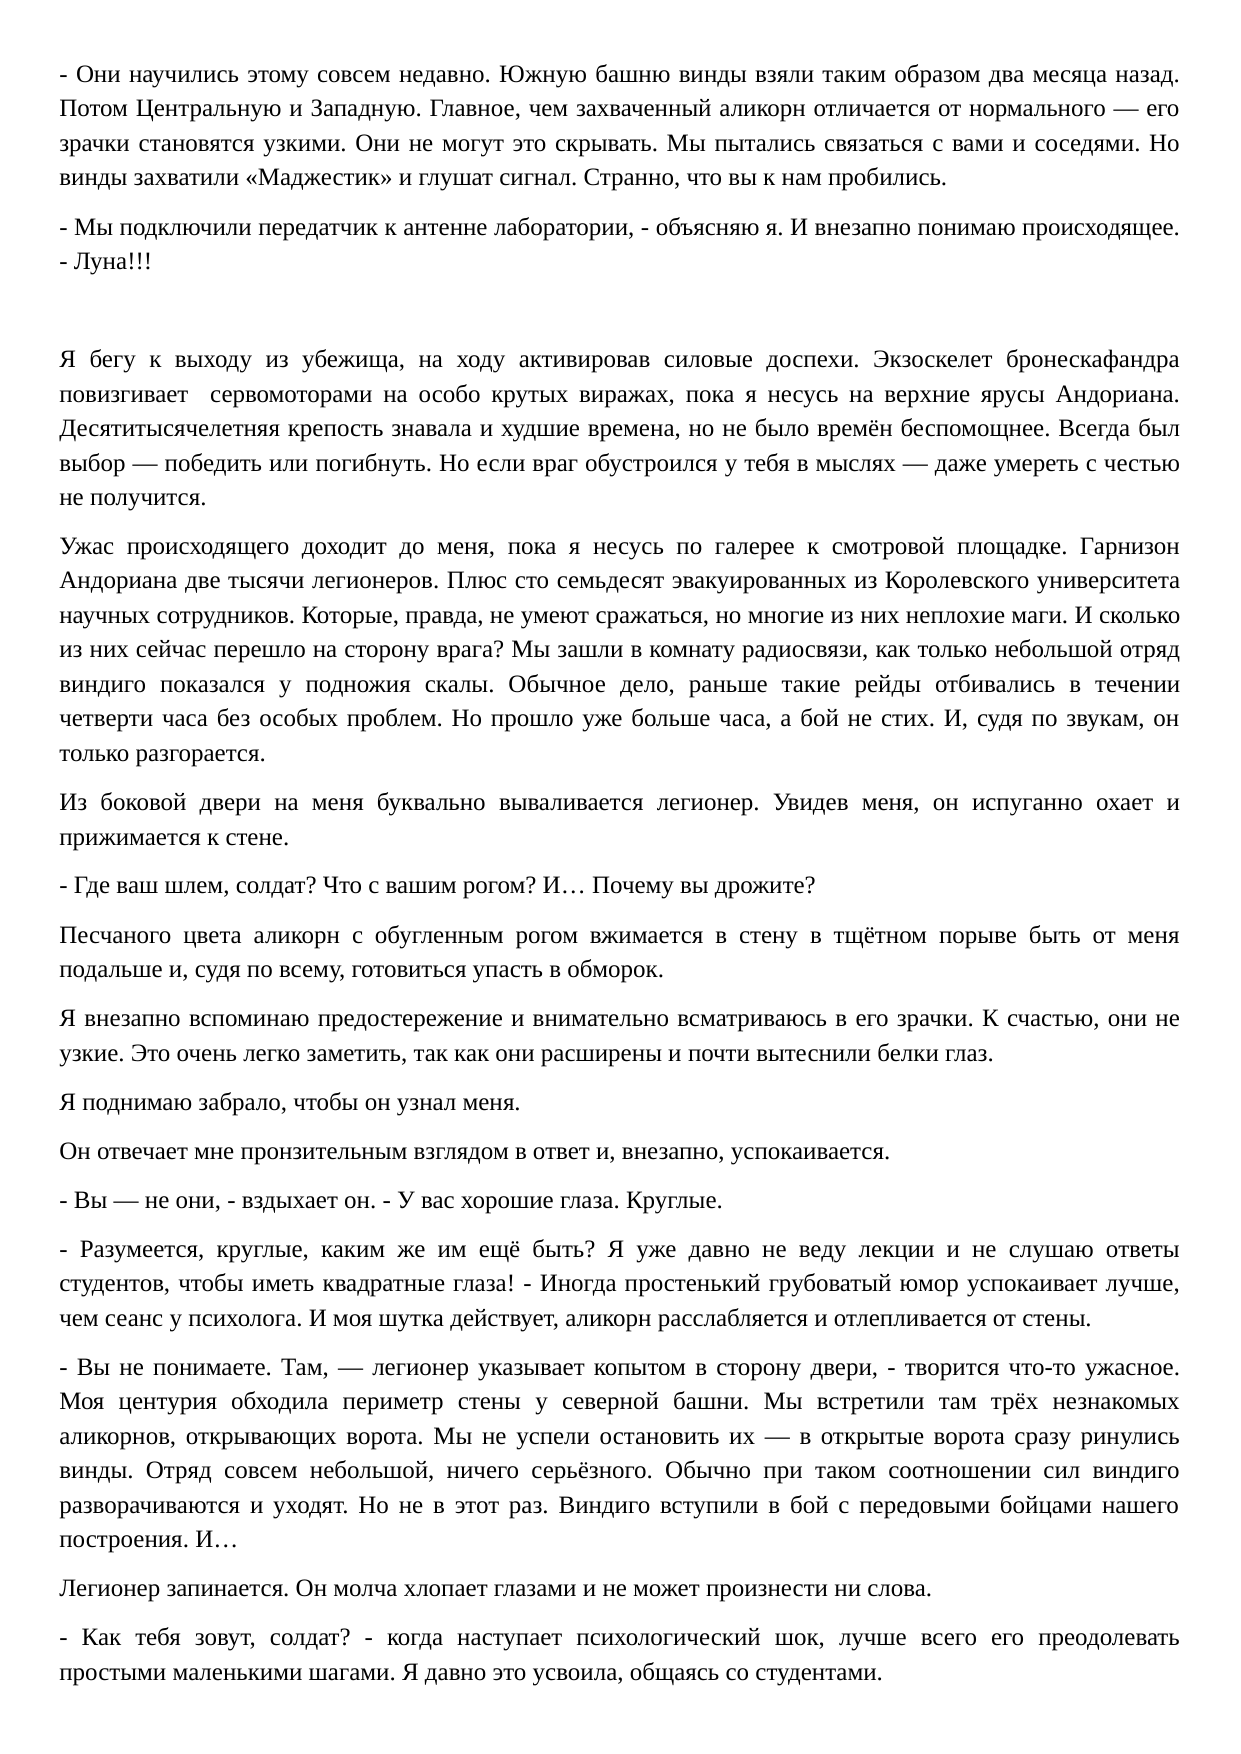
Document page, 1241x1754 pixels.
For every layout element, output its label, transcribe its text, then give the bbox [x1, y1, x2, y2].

text - Разумеется, круглые, каким же им ещё быть? Я уже давно не веду лекции и не слушаю ответы студентов, чтобы иметь квадратные глаза! - Иногда простенький грубоватый юмор успокаивает лучше, чем сеанс у психолога. И моя шутка действует, аликорн расслабляется и отлепливается от стены. [59, 1234, 1181, 1332]
text Легионер запинается. Он молча хлопает глазами и не может произнести ни слова. [59, 1573, 1181, 1602]
text Ужас происходящего доходит до меня, пока я несусь по галерее к смотровой площадке. Гарнизон Андориана две тысячи легионеров. Плюс сто семьдесят эвакуированных из Королевского университета научных сотрудников. Которые, правда, не умеют сражаться, но многие из них неплохие маги. И сколько из них сейчас перешло на сторону врага? Мы зашли в комнату радиосвязи, как только небольшой отряд виндиго показался у подножия скалы. Обычное дело, раньше такие рейды отбивались в течении четверти часа без особых проблем. Но прошло уже больше часа, а бой не стих. И, судя по звукам, он только разгорается. [59, 531, 1181, 767]
text - Как тебя зовут, солдат? - когда наступает психологический шок, лучше всего его преодолевать простыми маленькими шагами. Я давно это усвоила, общаясь со студентами. [59, 1622, 1181, 1686]
text Он отвечает мне пронзительным взглядом в ответ и, внезапно, успокаивается. [59, 1136, 1181, 1164]
text - Вы не понимаете. Там, — легионер указывает копытом в сторону двери, - творится что-то ужасное. Моя центурия обходила периметр стены у северной башни. Мы встретили там трёх незнакомых аликорнов, открывающих ворота. Мы не успели остановить их — в открытые ворота сразу ринулись винды. Отряд совсем небольшой, ничего серьёзного. Обычно при таком соотношении сил виндиго разворачиваются и уходят. Но не в этот раз. Виндиго вступили в бой с передовыми бойцами нашего построения. И… [59, 1352, 1181, 1553]
text - Где ваш шлем, солдат? Что с вашим рогом? И… Почему вы дрожите? [59, 871, 1181, 899]
text - Они научились этому совсем недавно. Южную башню винды взяли таким образом два месяца назад. Потом Центральную и Западную. Главное, чем захваченный аликорн отличается от нормального — его зрачки становятся узкими. Они не могут это скрывать. Мы пытались связаться с вами и соседями. Но винды захватили «Маджестик» и глушат сигнал. Странно, что вы к нам пробились. [59, 59, 1181, 191]
text Я поднимаю забрало, чтобы он узнал меня. [59, 1087, 1181, 1116]
text - Мы подключили передатчик к антенне лаборатории, - объясняю я. И внезапно понимаю происходящее. - Луна!!! [59, 212, 1181, 275]
text Я внезапно вспоминаю предостережение и внимательно всматриваюсь в его зрачки. К счастью, они не узкие. Это очень легко заметить, так как они расширены и почти вытеснили белки глаз. [59, 1003, 1181, 1066]
text - Вы — не они, - вздыхает он. - У вас хорошие глаза. Круглые. [59, 1185, 1181, 1214]
text Песчаного цвета аликорн с обугленным рогом вжимается в стену в тщётном порыве быть от меня подальше и, судя по всему, готовиться упасть в обморок. [59, 920, 1181, 983]
text Я бегу к выходу из убежища, на ходу активировав силовые доспехи. Экзоскелет бронескафандра повизгивает сервомоторами на особо крутых виражах, пока я несусь на верхние ярусы Андориана. Десятитысячелетняя крепость знавала и худшие времена, но не было времён беспомощнее. Всегда был выбор — победить или погибнуть. Но если враг обустроился у тебя в мыслях — даже умереть с честью не получится. [59, 344, 1181, 511]
text Из боковой двери на меня буквально вываливается легионер. Увидев меня, он испуганно охает и прижимается к стене. [59, 787, 1181, 850]
